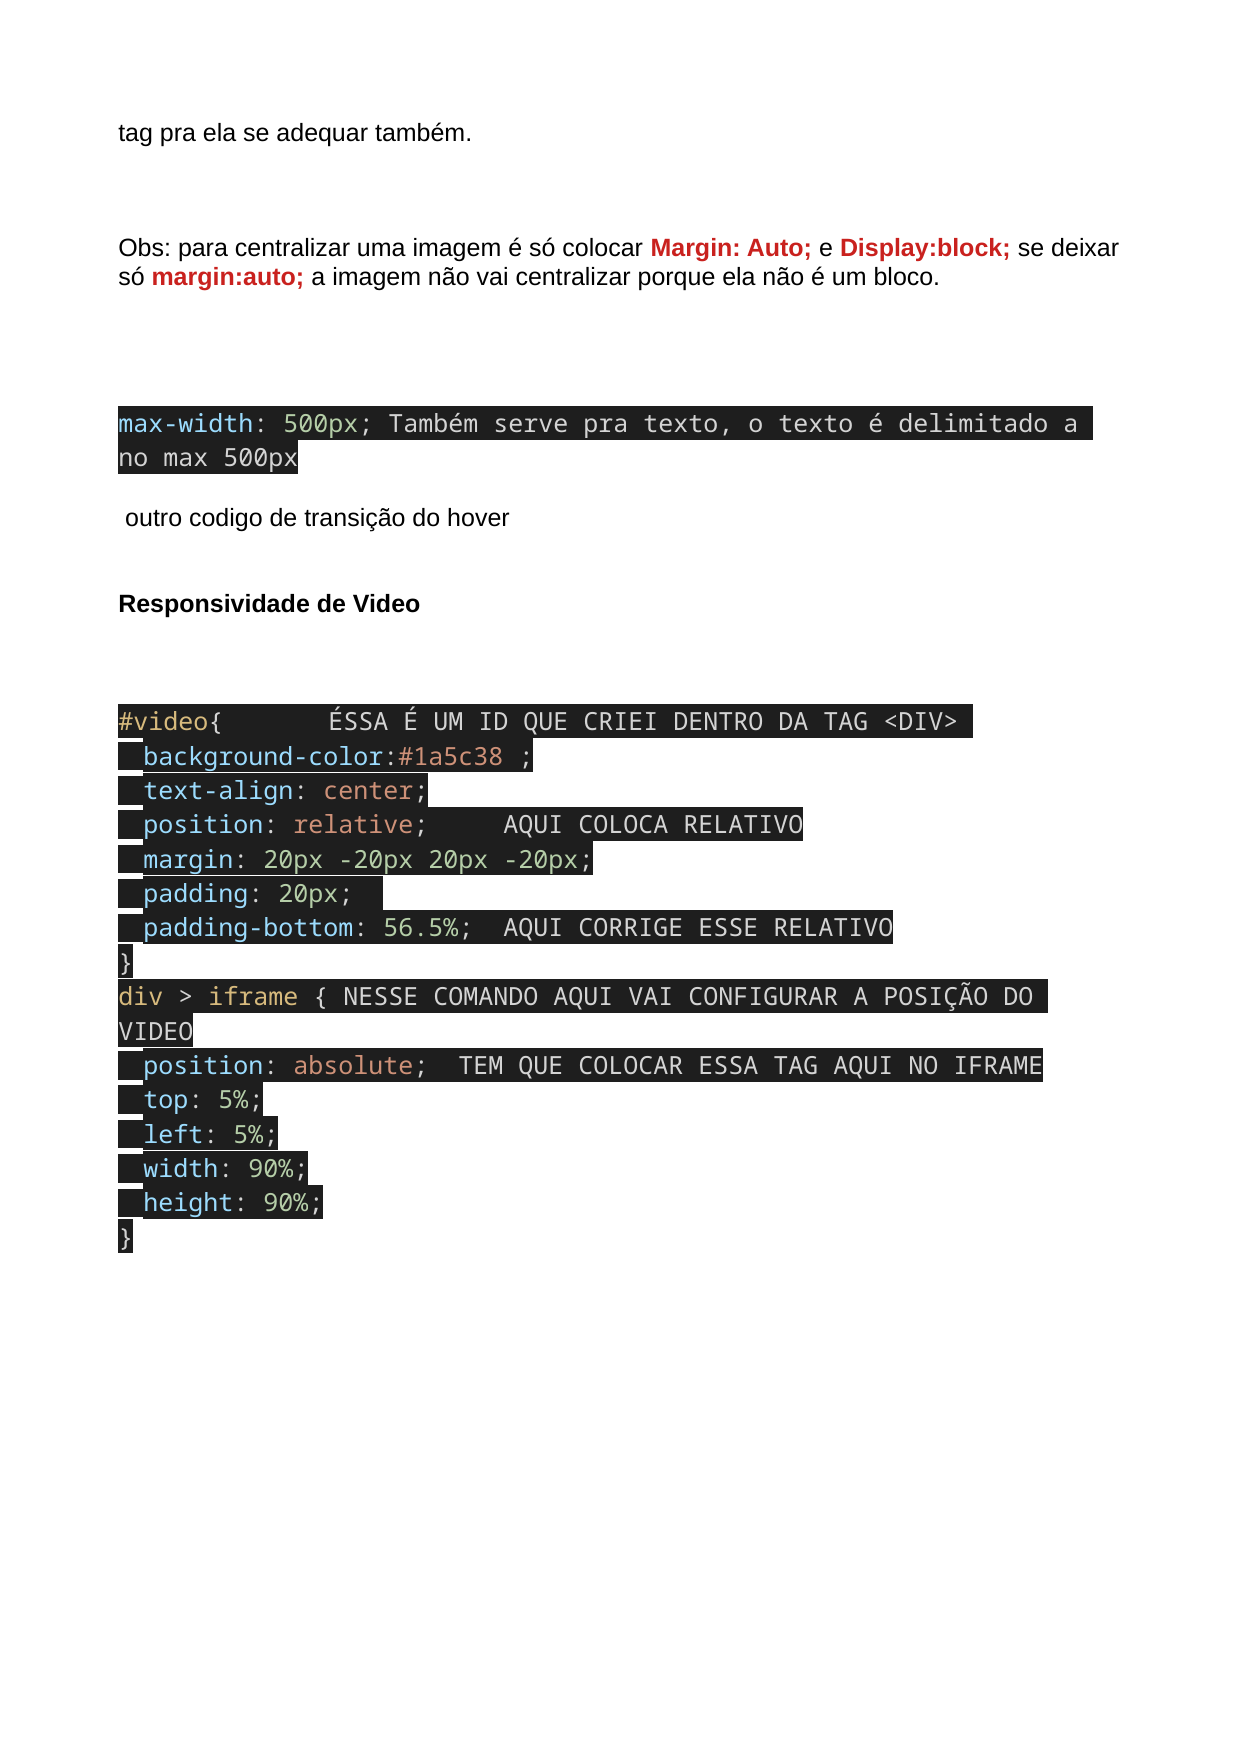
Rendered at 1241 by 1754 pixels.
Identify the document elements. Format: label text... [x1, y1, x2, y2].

text Obs: para centralizar uma imagem é só colocar Margin: Auto; e Display:block; se deixar só margin:auto; a imagem não vai centralizar porque ela não é um bloco. [118, 233, 1122, 291]
text height: 90%; [118, 1185, 1122, 1219]
text #video{ ÉSSA É UM ID QUE CRIEI DENTRO DA TAG <DIV> [118, 704, 1122, 738]
text position: absolute; TEM QUE COLOCAR ESSA TAG AQUI NO IFRAME [118, 1047, 1122, 1082]
text div > iframe { NESSE COMANDO AQUI VAI CONFIGURAR A POSIÇÃO DO VIDEO [118, 978, 1122, 1047]
text padding: 20px; [118, 875, 1122, 910]
text margin: 20px -20px 20px -20px; [118, 841, 1122, 875]
text position: relative; AQUI COLOCA RELATIVO [118, 807, 1122, 841]
text } [118, 944, 1122, 978]
text tag pra ela se adequar também. [118, 118, 1122, 147]
text padding-bottom: 56.5%; AQUI CORRIGE ESSE RELATIVO [118, 910, 1122, 944]
text background-color:#1a5c38 ; [118, 738, 1122, 772]
text Responsividade de Video [118, 589, 1122, 617]
text text-align: center; [118, 772, 1122, 807]
text left: 5%; [118, 1116, 1122, 1150]
text } [118, 1219, 1122, 1253]
text max-width: 500px; Também serve pra texto, o texto é delimitado a no max 500px [118, 406, 1122, 474]
text outro codigo de transição do hover [118, 502, 1122, 531]
text width: 90%; [118, 1150, 1122, 1185]
text top: 5%; [118, 1082, 1122, 1116]
